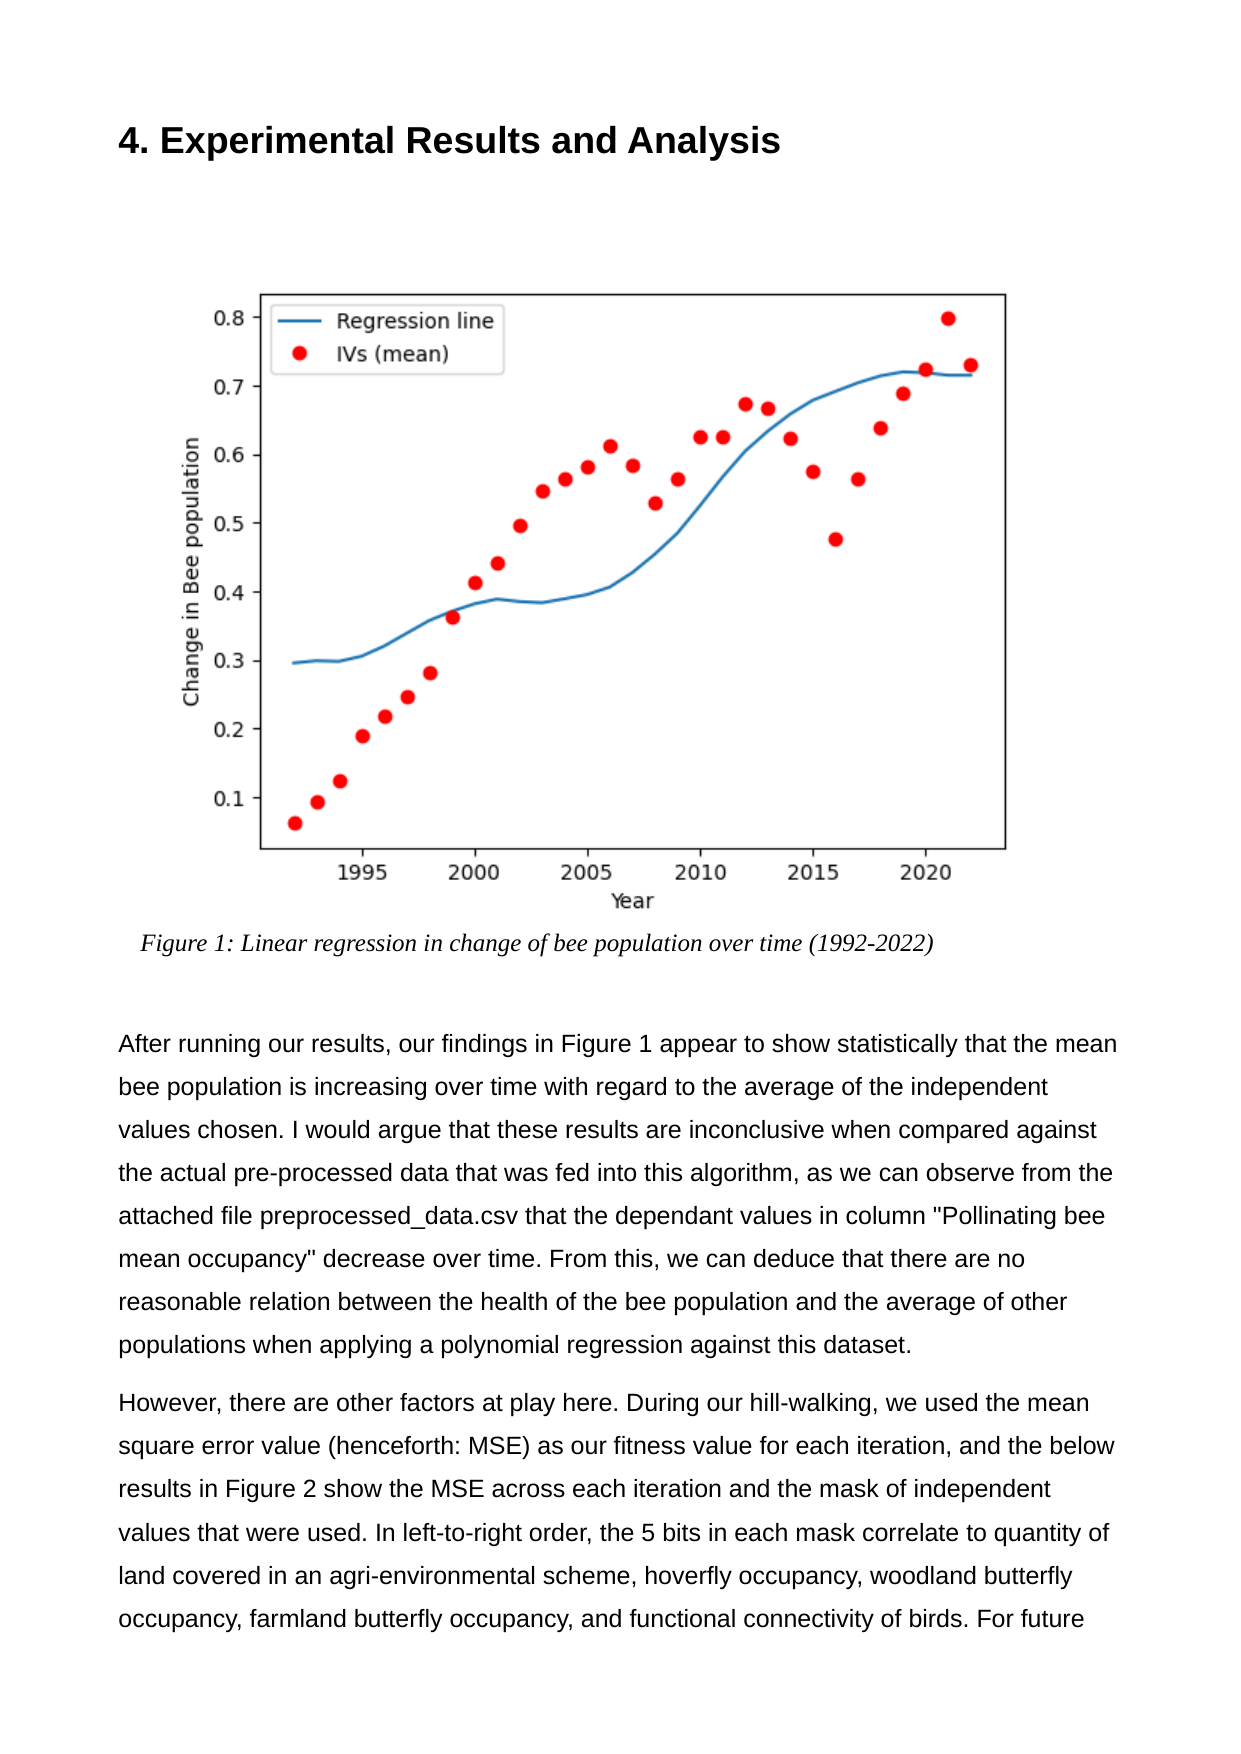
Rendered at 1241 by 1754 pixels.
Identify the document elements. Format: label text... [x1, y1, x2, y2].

text After running our results, our findings in Figure 1 appear to show statistically that the mean bee population is increasing over time with regard to the average of the independent values chosen. I would argue that these results are inconclusive when compared against the actual pre-processed data that was fed into this algorithm, as we can observe from the attached file preprocessed_data.csv that the dependant values in column "Pollinating bee mean occupancy" decrease over time. From this, we can deduce that there are no reasonable relation between the health of the bee population and the average of other populations when applying a polynomial regression against this dataset. [118, 1029, 1122, 1359]
subtitle 4. Experimental Results and Analysis [118, 118, 1122, 161]
text However, there are other factors at play here. During our hill-walking, we used the mean square error value (henceforth: MSE) as our fitness value for each iteration, and the below results in Figure 2 show the MSE across each iteration and the mask of independent values that were used. In left-to-right order, the 5 bits in each mask correlate to quantity of land covered in an agri-environmental scheme, hoverfly occupancy, woodland butterfly occupancy, farmland butterfly occupancy, and functional connectivity of birds. For future [118, 1388, 1122, 1633]
picture [140, 207, 1100, 928]
text Figure 1: Linear regression in change of bee population over time (1992-2022) [140, 928, 1100, 957]
